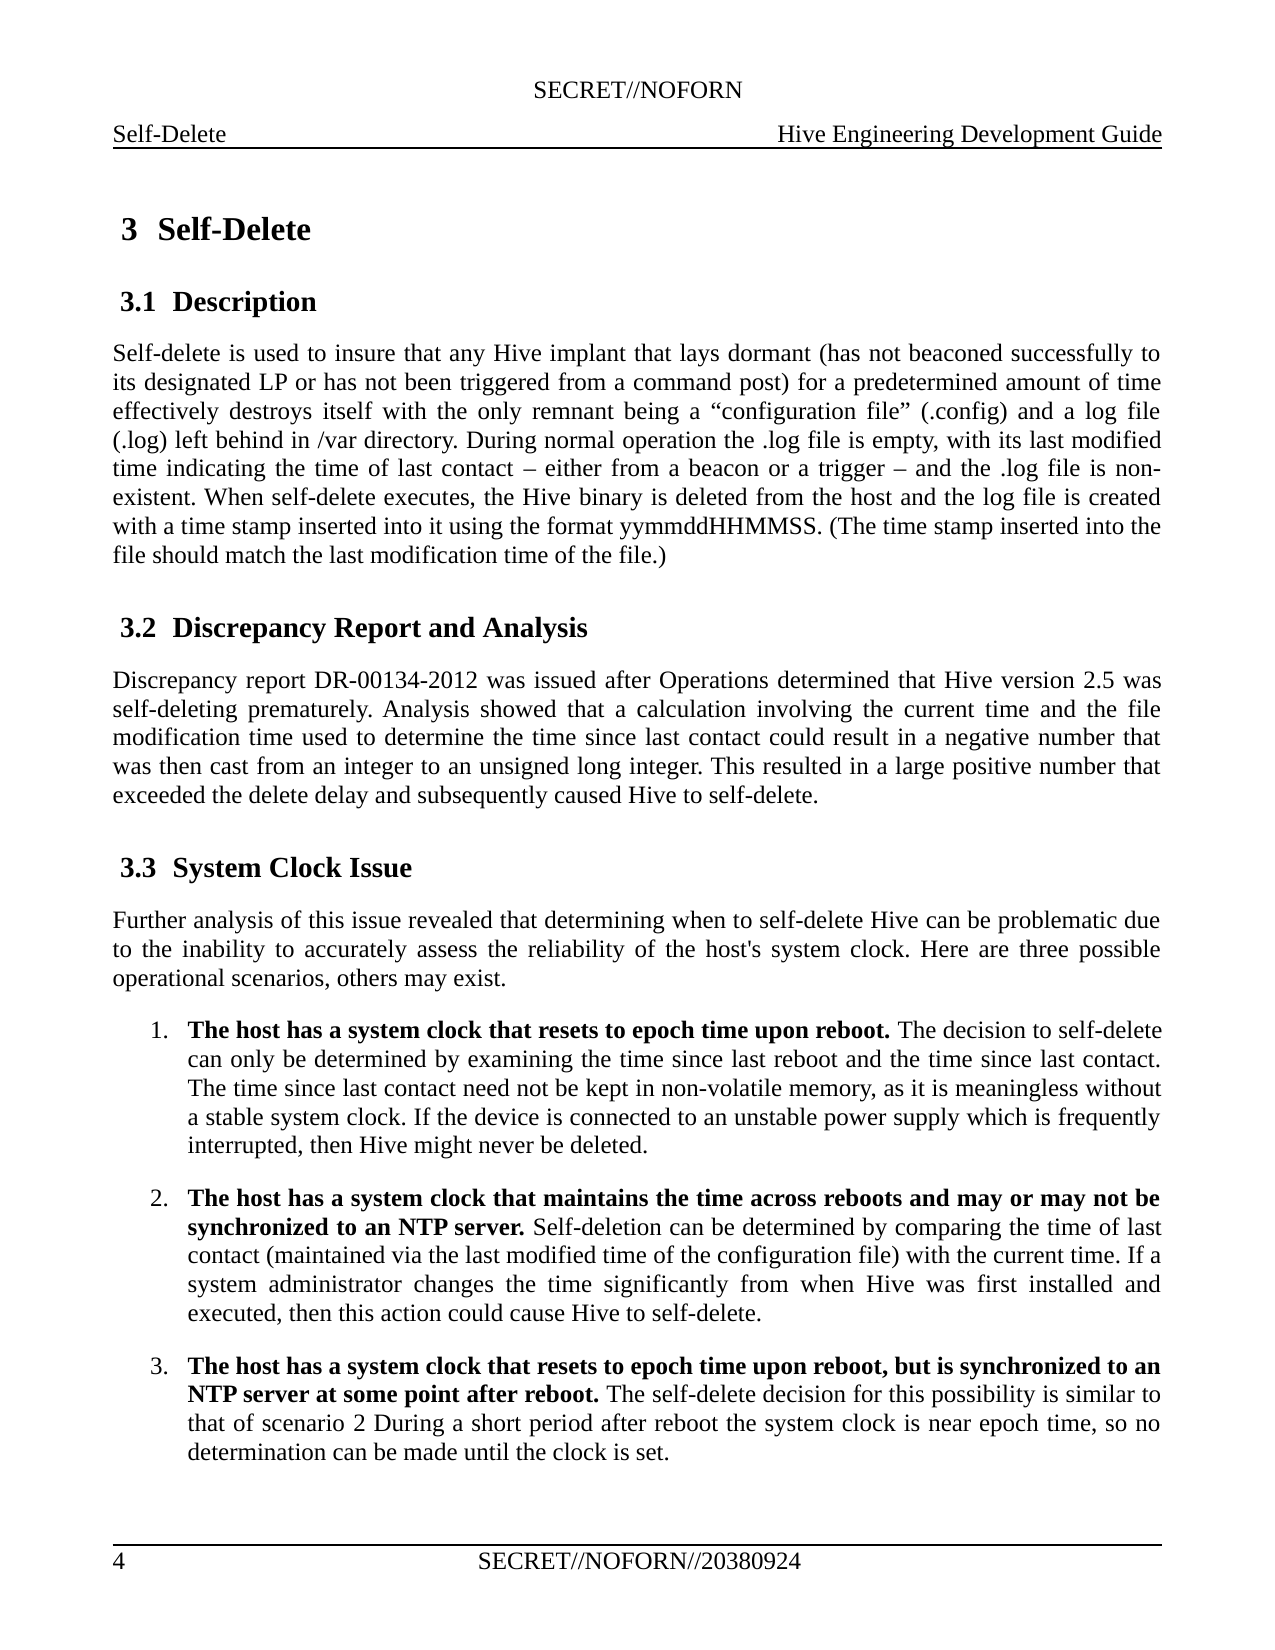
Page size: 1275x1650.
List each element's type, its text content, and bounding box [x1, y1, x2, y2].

subtitle System Clock Issue [112, 851, 1162, 884]
list The host has a system clock that resets to epoch time upon reboot. The decision to self-delete can only be determined by examining the time since last reboot and the time since last contact. The time since last contact need not be kept in non-volatile memory, as it is meaningless without a stable system clock. If the device is connected to an unstable power supply which is frequently interrupted, then Hive might never be deleted. [150, 1015, 1162, 1159]
list The host has a system clock that resets to epoch time upon reboot, but is synchronized to an NTP server at some point after reboot. The self-delete decision for this possibility is similar to that of scenario 2. During a short period after reboot the system clock is near epoch time, so no determination can be made until the clock is set. [150, 1351, 1162, 1466]
list The host has a system clock that maintains the time across reboots and may or may not be synchronized to an NTP server. Self-deletion can be determined by comparing the time of last contact (maintained via the last modified time of the configuration file) with the current time. If a system administrator changes the time significantly from when Hive was first installed and executed, then this action could cause Hive to self-delete. [150, 1183, 1162, 1327]
subtitle Self-Delete [112, 209, 1162, 248]
subtitle Description [112, 284, 1162, 317]
text Self-delete is used to insure that any Hive implant that lays dormant (has not beaconed successfully to its designated LP or has not been triggered from a command post) for a predetermined amount of time effectively destroys itself with the only remnant being a “configuration file” (.config) and a log file (.log) left behind in /var directory. During normal operation the .log file is empty, with its last modified time indicating the time of last contact – either from a beacon or a trigger – and the .log file is non-existent. When self-delete executes, the Hive binary is deleted from the host and the log file is created with a time stamp inserted into it using the format yymmddHHMMSS. (The time stamp inserted into the file should match the last modification time of the file.) [112, 338, 1162, 568]
text Further analysis of this issue revealed that determining when to self-delete Hive can be problematic due to the inability to accurately assess the reliability of the host's system clock. Here are three possible operational scenarios, others may exist. [112, 905, 1162, 991]
subtitle Discrepancy Report and Analysis [112, 610, 1162, 644]
text Discrepancy report DR-00134-2012 was issued after Operations determined that Hive version 2.5 was self-deleting prematurely. Analysis showed that a calculation involving the current time and the file modification time used to determine the time since last contact could result in a negative number that was then cast from an integer to an unsigned long integer. This resulted in a large positive number that exceeded the delete delay and subsequently caused Hive to self-delete. [112, 665, 1162, 809]
